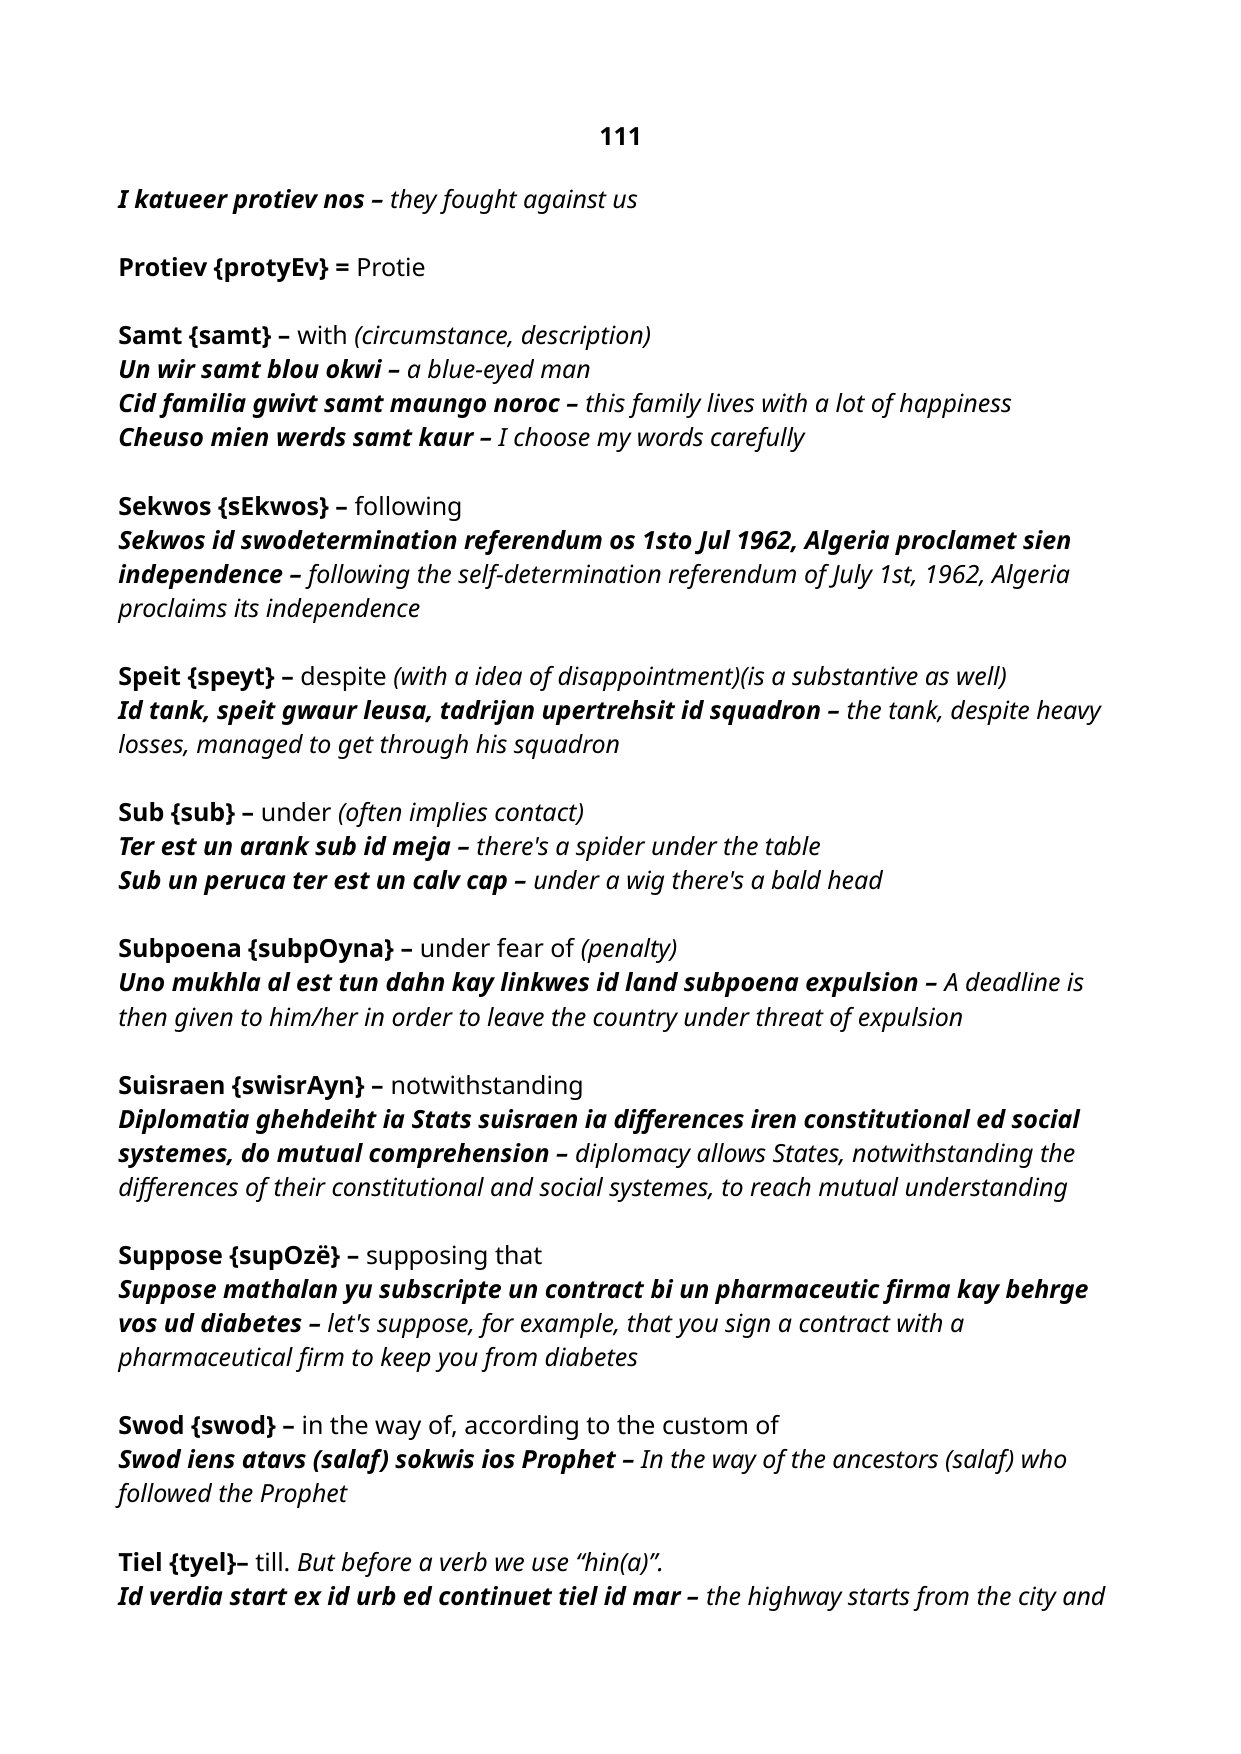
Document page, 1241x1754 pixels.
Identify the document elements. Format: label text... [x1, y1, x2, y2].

text Id tank, speit gwaur leusa, tadrijan upertrehsit id squadron – the tank, despite heavy losses, managed to get through his squadron [118, 693, 1123, 761]
text Cid familia gwivt samt maungo noroc – this family lives with a lot of happiness [118, 386, 1123, 420]
text Subpoena {subpOyna} – under fear of (penalty) [118, 931, 1123, 965]
text Protiev {protyEv} = Protie [118, 250, 1123, 284]
text Ter est un arank sub id meja – there's a spider under the table [118, 829, 1123, 863]
text Suppose mathalan yu subscripte un contract bi un pharmaceutic firma kay behrge vos ud diabetes – let's suppose, for example, that you sign a contract with a pharmaceutical firm to keep you from diabetes [118, 1272, 1123, 1374]
text Cheuso mien werds samt kaur – I choose my words carefully [118, 420, 1123, 454]
text Diplomatia ghehdeiht ia Stats suisraen ia differences iren constitutional ed social systemes, do mutual comprehension – diplomacy allows States, notwithstanding the differences of their constitutional and social systemes, to reach mutual understanding [118, 1101, 1123, 1203]
text Swod {swod} – in the way of, according to the custom of [118, 1408, 1123, 1442]
text Un wir samt blou okwi – a blue-eyed man [118, 352, 1123, 386]
text Sub un peruca ter est un calv cap – under a wig there's a bald head [118, 863, 1123, 897]
text Sekwos id swodetermination referendum os 1sto Jul 1962, Algeria proclamet sien independence – following the self-determination referendum of July 1st, 1962, Algeria proclaims its independence [118, 522, 1123, 624]
text Suppose {supOzë} – supposing that [118, 1238, 1123, 1272]
text I katueer protiev nos – they fought against us [118, 182, 1123, 216]
text Samt {samt} – with (circumstance, description) [118, 318, 1123, 352]
text Id verdia start ex id urb ed continuet tiel id mar – the highway starts from the city and [118, 1578, 1123, 1612]
text Swod iens atavs (salaf) sokwis ios Prophet – In the way of the ancestors (salaf) who followed the Prophet [118, 1442, 1123, 1510]
text Sekwos {sEkwos} – following [118, 488, 1123, 522]
text Suisraen {swisrAyn} – notwithstanding [118, 1067, 1123, 1101]
text Uno mukhla al est tun dahn kay linkwes id land subpoena expulsion – A deadline is then given to him/her in order to leave the country under threat of expulsion [118, 965, 1123, 1033]
text Tiel {tyel}– till. But before a verb we use “hin(a)”. [118, 1544, 1123, 1578]
text Speit {speyt} – despite (with a idea of disappointment)(is a substantive as well) [118, 658, 1123, 693]
text Sub {sub} – under (often implies contact) [118, 795, 1123, 829]
